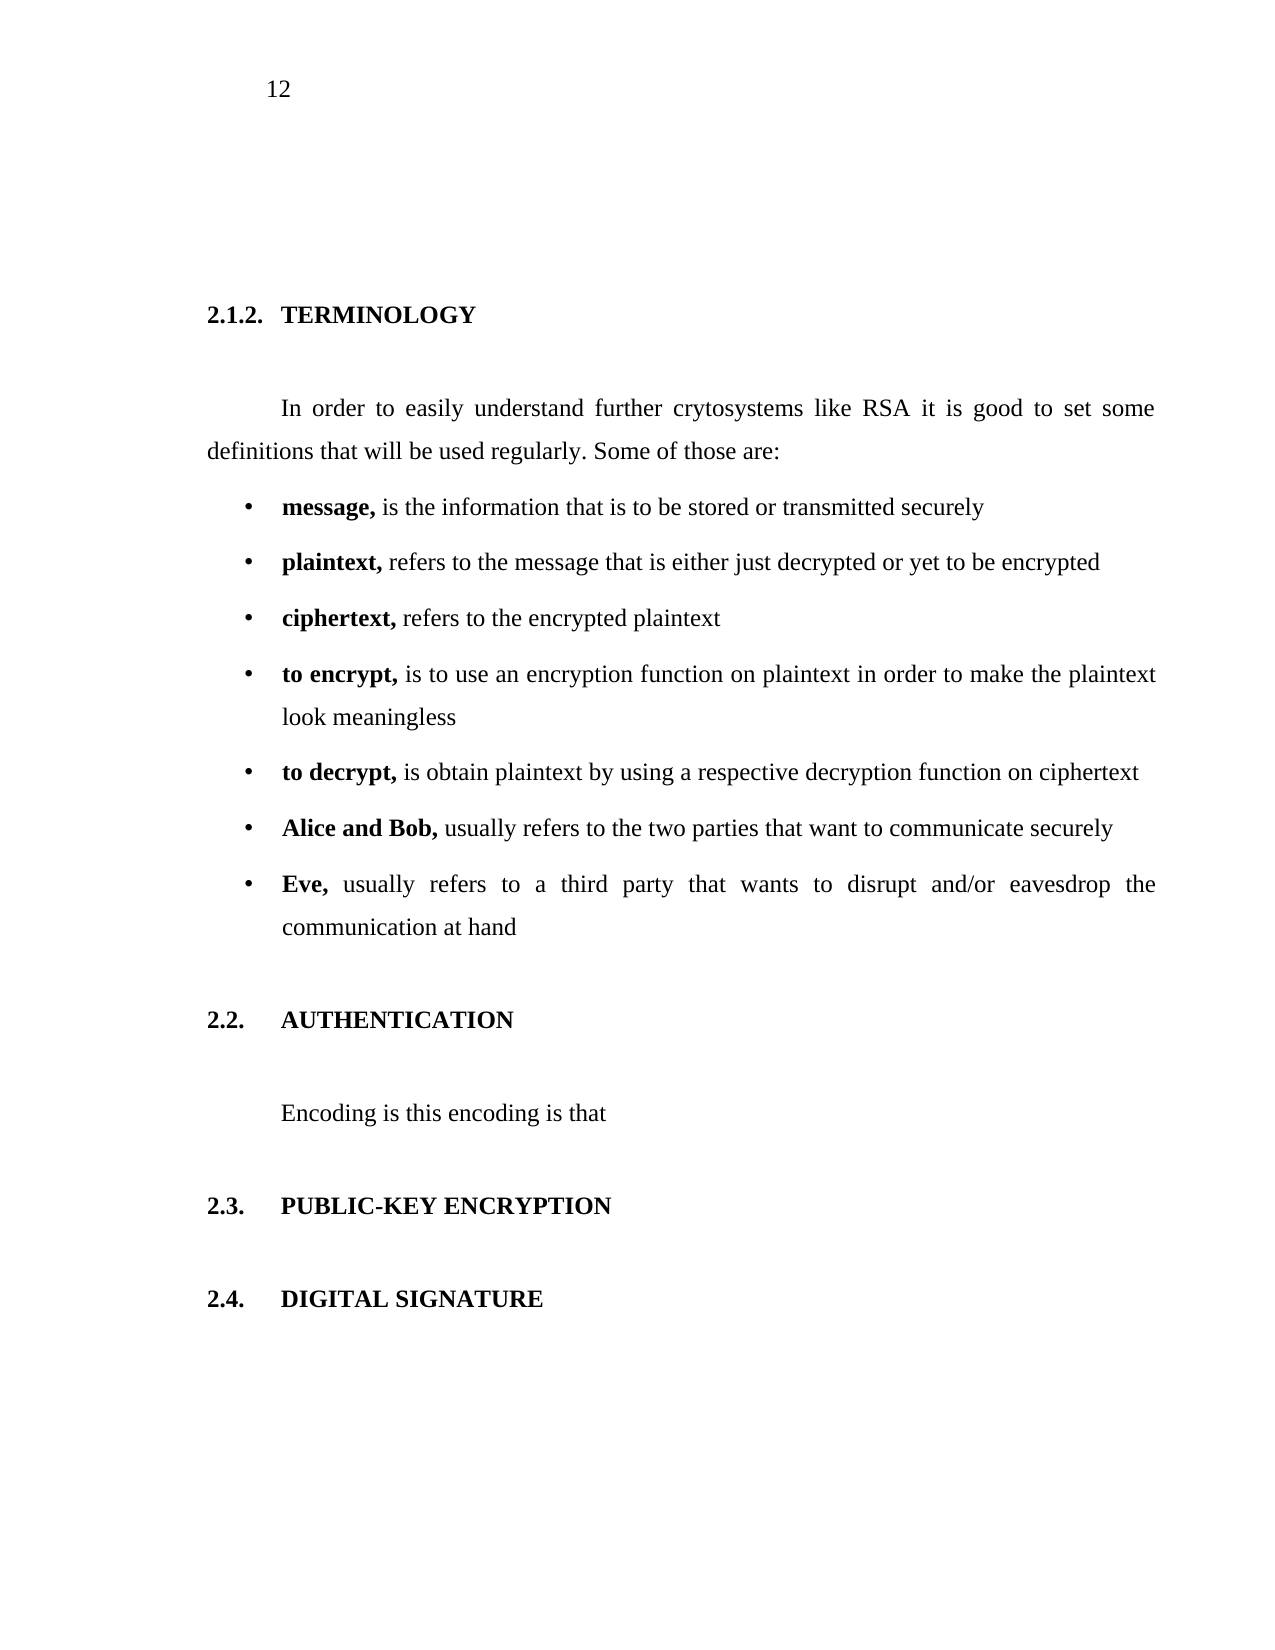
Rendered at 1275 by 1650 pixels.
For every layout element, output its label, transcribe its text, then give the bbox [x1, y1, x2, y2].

list to encrypt, is to use an encryption function on plaintext in order to make the plaintext look meaningless [244, 659, 1157, 731]
subtitle TERMINOLOGY [207, 300, 1157, 329]
list to decrypt, is obtain plaintext by using a respective decryption function on ciphertext [244, 757, 1157, 786]
subtitle PUBLIC-KEY ENCRYPTION [207, 1191, 1157, 1220]
list Alice and Bob, usually refers to the two parties that want to communicate securely [244, 813, 1157, 842]
list plaintext, refers to the message that is either just decrypted or yet to be encrypted [244, 547, 1157, 576]
text Encoding is this encoding is that [207, 1098, 1157, 1127]
list ciphertext, refers to the encrypted plaintext [244, 603, 1157, 632]
list Eve, usually refers to a third party that wants to disrupt and/or eavesdrop the communication at hand [244, 869, 1157, 941]
subtitle DIGITAL SIGNATURE [207, 1284, 1157, 1313]
list message, is the information that is to be stored or transmitted securely [244, 492, 1157, 521]
text In order to easily understand further crytosystems like RSA it is good to set some definitions that will be used regularly. Some of those are: [207, 393, 1157, 465]
subtitle AUTHENTICATION [207, 1005, 1157, 1034]
